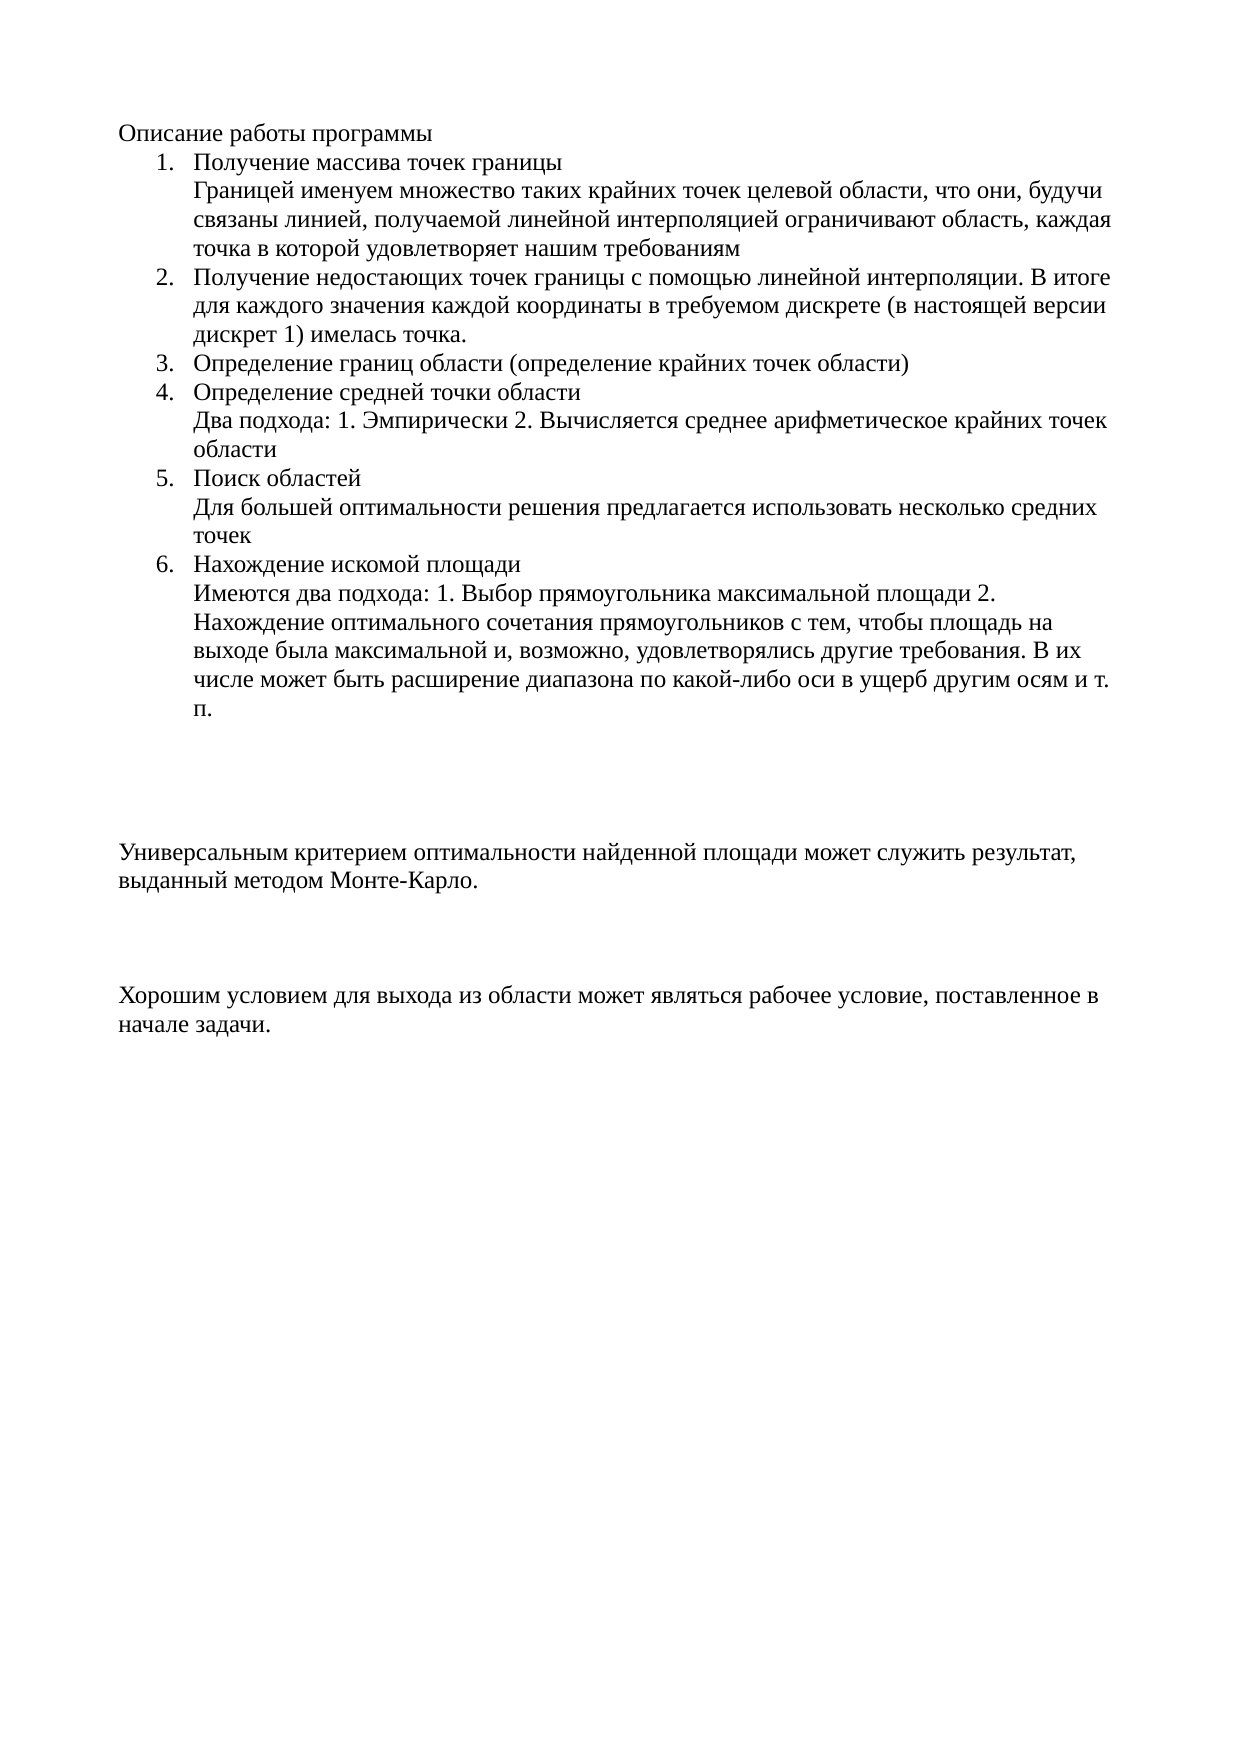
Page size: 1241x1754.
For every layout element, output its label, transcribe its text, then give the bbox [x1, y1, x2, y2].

list Определение средней точки области Два подхода: 1. Эмпирически 2. Вычисляется среднее арифметическое крайних точек области [156, 377, 1122, 463]
text Описание работы программы [118, 118, 1122, 147]
text Хорошим условием для выхода из области может являться рабочее условие, поставленное в начале задачи. [118, 981, 1122, 1038]
list Получение массива точек границы Границей именуем множество таких крайних точек целевой области, что они, будучи связаны линией, получаемой линейной интерполяцией ограничивают область, каждая точка в которой удовлетворяет нашим требованиям [156, 147, 1122, 262]
list Получение недостающих точек границы с помощью линейной интерполяции. В итоге для каждого значения каждой координаты в требуемом дискрете (в настоящей версии дискрет 1) имелась точка. [156, 262, 1122, 348]
text Универсальным критерием оптимальности найденной площади может служить результат, выданный методом Монте-Карло. [118, 837, 1122, 894]
list Нахождение искомой площади Имеются два подхода: 1. Выбор прямоугольника максимальной площади 2. Нахождение оптимального сочетания прямоугольников с тем, чтобы площадь на выходе была максимальной и, возможно, удовлетворялись другие требования. В их числе может быть расширение диапазона по какой-либо оси в ущерб другим осям и т. п. [156, 549, 1122, 722]
list Поиск областей Для большей оптимальности решения предлагается использовать несколько средних точек [156, 463, 1122, 549]
list Определение границ области (определение крайних точек области) [156, 348, 1122, 377]
